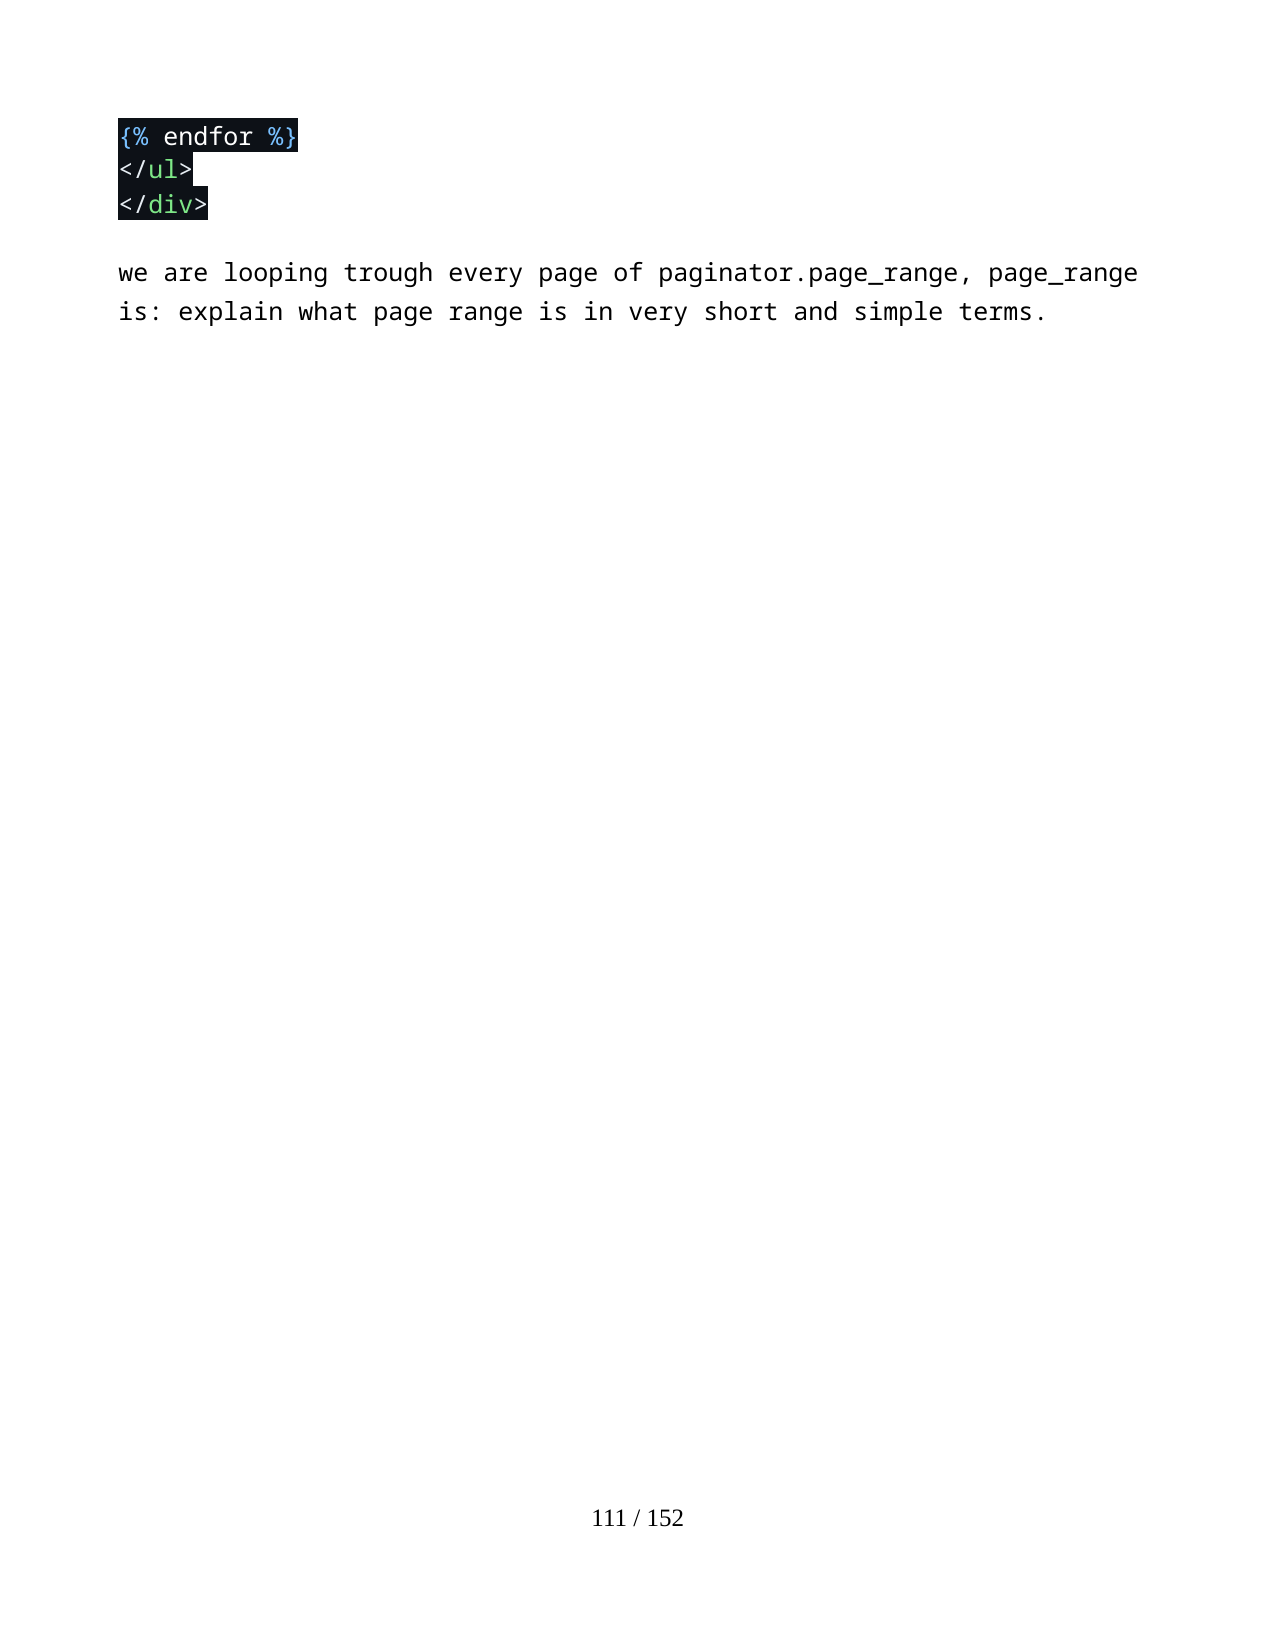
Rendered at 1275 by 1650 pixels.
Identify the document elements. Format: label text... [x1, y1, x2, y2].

text we are looping trough every page of paginator.page_range, page_range is: explain what page range is in very short and simple terms. [118, 254, 1157, 328]
text </div> [118, 186, 1157, 220]
text </ul> [118, 152, 1157, 186]
text {% endfor %} [118, 118, 1157, 152]
